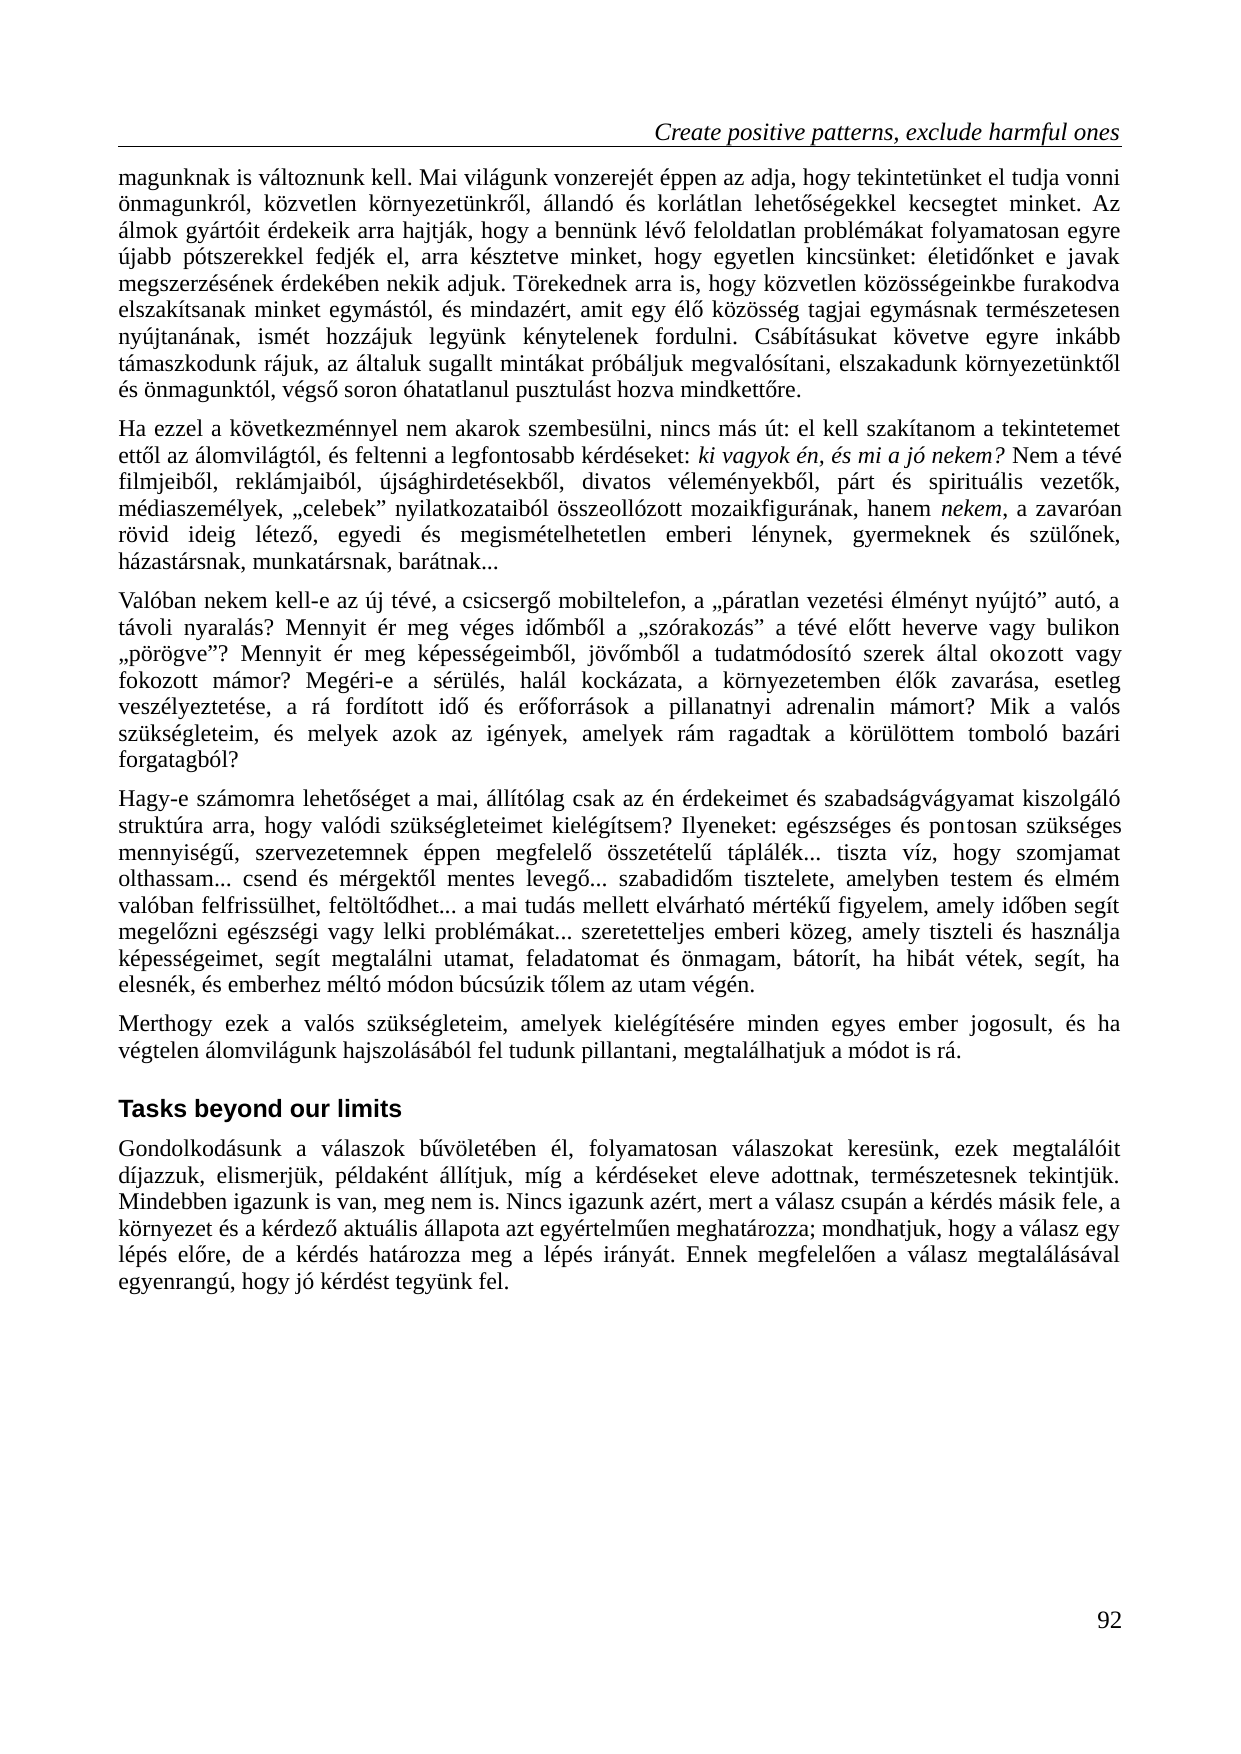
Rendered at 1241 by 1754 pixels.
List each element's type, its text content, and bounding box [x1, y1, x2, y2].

text Gondolkodásunk a válaszok bűvöletében él, folyamatosan válaszokat keresünk, ezek megtalálóit díjazzuk, elismerjük, példaként állítjuk, míg a kérdéseket eleve adottnak, természetesnek tekintjük. Mindebben igazunk is van, meg nem is. Nincs igazunk azért, mert a válasz csupán a kérdés másik fele, a környezet és a kérdező aktuális állapota azt egyértelműen meghatározza; mondhatjuk, hogy a válasz egy lépés előre, de a kérdés határozza meg a lépés irányát. Ennek megfelelően a válasz megtalálásával egyenrangú, hogy jó kérdést tegyünk fel. [118, 1135, 1122, 1295]
text magunknak is változnunk kell. Mai világunk vonzerejét éppen az adja, hogy tekintetünket el tudja vonni önmagunkról, közvetlen környezetünkről, állandó és korlátlan lehetőségekkel kecsegtet minket. Az álmok gyártóit érdekeik arra hajtják, hogy a bennünk lévő feloldatlan problémákat folyamatosan egyre újabb pótszerekkel fedjék el, arra késztetve minket, hogy egyetlen kincsünket: életidőnket e javak megszerzésének érdekében nekik adjuk. Törekednek arra is, hogy közvetlen közösségeinkbe furakodva elszakítsanak minket egymástól, és mindazért, amit egy élő közösség tagjai egymásnak természetesen nyújtanának, ismét hozzájuk legyünk kénytelenek fordulni. Csábításukat követve egyre inkább támaszkodunk rájuk, az általuk sugallt mintákat próbáljuk megvalósítani, elszakadunk környezetünktől és önmagunktól, végső soron óhatatlanul pusztulást hozva mindkettőre. [118, 164, 1122, 403]
text Merthogy ezek a valós szükségleteim, amelyek kielégítésére minden egyes ember jogosult, és ha végtelen álomvilágunk hajszolásából fel tudunk pillantani, megtalálhatjuk a módot is rá. [118, 1011, 1122, 1064]
text Ha ezzel a következménnyel nem akarok szembesülni, nincs más út: el kell szakítanom a tekintetemet ettől az álomvilágtól, és feltenni a legfontosabb kérdéseket: ki vagyok én, és mi a jó nekem? Nem a tévé filmjeiből, reklámjaiból, újsághirdetésekből, divatos véleményekből, párt és spirituális vezetők, médiaszemélyek, „celebek” nyilatkozataiból összeollózott mozaikfigurának, hanem nekem, a zavaróan rövid ideig létező, egyedi és megismételhetetlen emberi lénynek, gyermeknek és szülőnek, házastársnak, munkatársnak, barátnak... [118, 415, 1122, 574]
text Valóban nekem kell-e az új tévé, a csicsergő mobiltelefon, a „páratlan vezetési élményt nyújtó” autó, a távoli nyaralás? Mennyit ér meg véges időmből a „szórakozás” a tévé előtt heverve vagy bulikon „pörögve”? Mennyit ér meg képességeimből, jövőmből a tudatmódosító szerek által oko­zott vagy fokozott mámor? Megéri-e a sérülés, halál kockázata, a környezetemben élők zavarása, esetleg veszélyeztetése, a rá fordított idő és erőforrások a pillanatnyi adrenalin mámort? Mik a valós szükségleteim, és melyek azok az igények, amelyek rám ragadtak a körülöttem tomboló bazári forgatagból? [118, 587, 1122, 773]
text Hagy-e számomra lehetőséget a mai, állítólag csak az én érdekeimet és szabadságvágyamat kiszolgáló struktúra arra, hogy valódi szükségleteimet kielégítsem? Ilyeneket: egészséges és pon­tosan szükséges mennyiségű, szervezetemnek éppen megfelelő összetételű táplálék... tiszta víz, hogy szomjamat olthassam... csend és mérgektől mentes levegő... szabadidőm tisztelete, amelyben testem és elmém valóban felfrissülhet, feltöltődhet... a mai tudás mellett elvárható mértékű figyelem, amely időben segít megelőzni egészségi vagy lelki problémákat... szeretetteljes emberi közeg, amely tiszteli és használja képességeimet, segít megtalálni utamat, feladatomat és önmagam, bátorít, ha hibát vétek, segít, ha elesnék, és emberhez méltó módon búcsúzik tőlem az utam végén. [118, 786, 1122, 998]
subtitle Tasks beyond our limits [118, 1095, 1122, 1123]
